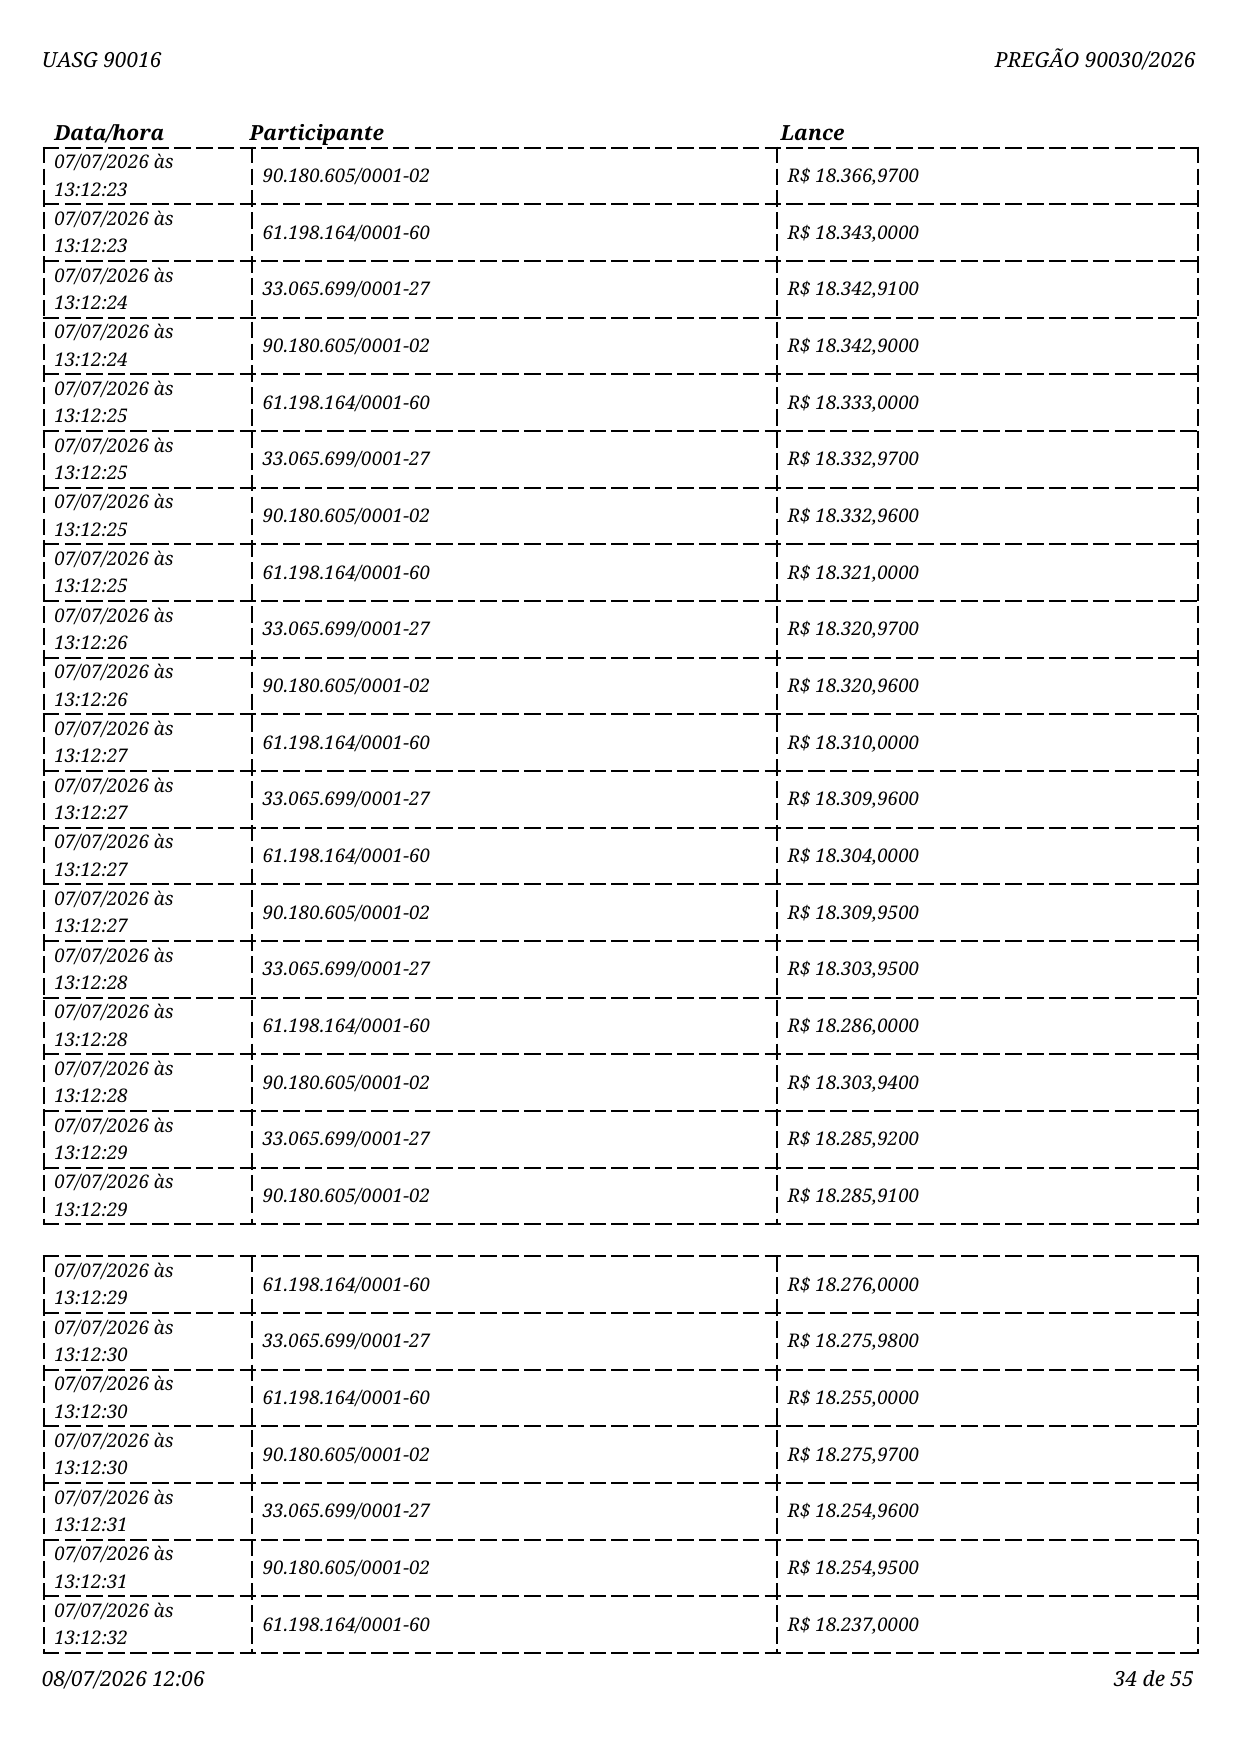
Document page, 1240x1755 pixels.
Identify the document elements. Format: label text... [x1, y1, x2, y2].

table_cell R$ 18.320,9600 [777, 657, 1198, 713]
table_cell 07/07/2026 às 13:12:23 [44, 203, 252, 260]
table_cell R$ 18.320,9700 [777, 600, 1198, 657]
table_cell 07/07/2026 às 13:12:25 [44, 430, 252, 487]
table_cell 90.180.605/0001-02 [252, 657, 777, 713]
table_cell 61.198.164/0001-60 [252, 373, 777, 430]
table_cell R$ 18.343,0000 [777, 203, 1198, 260]
table_cell R$ 18.254,9500 [777, 1539, 1198, 1595]
table_cell 07/07/2026 às 13:12:25 [44, 373, 252, 430]
table_cell 07/07/2026 às 13:12:28 [44, 1053, 252, 1110]
table_cell R$ 18.309,9600 [777, 770, 1198, 827]
table_cell R$ 18.285,9100 [777, 1167, 1198, 1223]
table_cell R$ 18.332,9700 [777, 430, 1198, 487]
table_cell 07/07/2026 às 13:12:25 [44, 543, 252, 600]
table_cell R$ 18.310,0000 [777, 713, 1198, 770]
table_cell 61.198.164/0001-60 [252, 827, 777, 883]
table_cell R$ 18.309,9500 [777, 883, 1198, 940]
table_cell 07/07/2026 às 13:12:25 [44, 487, 252, 543]
table_cell 33.065.699/0001-27 [252, 430, 777, 487]
table_cell 33.065.699/0001-27 [252, 940, 777, 997]
table_cell 90.180.605/0001-02 [252, 317, 777, 373]
table_cell 61.198.164/0001-60 [252, 713, 777, 770]
table_cell 07/07/2026 às 13:12:28 [44, 940, 252, 997]
table_cell 07/07/2026 às 13:12:24 [44, 317, 252, 373]
table_cell 90.180.605/0001-02 [252, 487, 777, 543]
table_cell 07/07/2026 às 13:12:27 [44, 713, 252, 770]
table_cell 90.180.605/0001-02 [252, 147, 777, 203]
table_cell R$ 18.275,9700 [777, 1425, 1198, 1482]
table_header 61.198.164/0001-60 [252, 1255, 777, 1312]
table_cell R$ 18.303,9400 [777, 1053, 1198, 1110]
table_cell 07/07/2026 às 13:12:29 [44, 1167, 252, 1223]
table_cell R$ 18.366,9700 [777, 147, 1198, 203]
table_cell 07/07/2026 às 13:12:31 [44, 1539, 252, 1595]
table_cell R$ 18.342,9000 [777, 317, 1198, 373]
table_cell 61.198.164/0001-60 [252, 543, 777, 600]
table_cell 07/07/2026 às 13:12:26 [44, 657, 252, 713]
table_header R$ 18.276,0000 [777, 1255, 1198, 1312]
table_cell R$ 18.321,0000 [777, 543, 1198, 600]
table_cell 33.065.699/0001-27 [252, 1312, 777, 1368]
table_cell 07/07/2026 às 13:12:27 [44, 827, 252, 883]
table_cell R$ 18.286,0000 [777, 997, 1198, 1053]
table_cell 07/07/2026 às 13:12:29 [44, 1110, 252, 1167]
table_cell 90.180.605/0001-02 [252, 1539, 777, 1595]
table_cell 07/07/2026 às 13:12:30 [44, 1425, 252, 1482]
table_cell 07/07/2026 às 13:12:27 [44, 883, 252, 940]
table_cell 07/07/2026 às 13:12:30 [44, 1369, 252, 1425]
table_cell 90.180.605/0001-02 [252, 1053, 777, 1110]
table_cell R$ 18.275,9800 [777, 1312, 1198, 1368]
table_cell 07/07/2026 às 13:12:23 [44, 147, 252, 203]
table_cell R$ 18.332,9600 [777, 487, 1198, 543]
table_cell 90.180.605/0001-02 [252, 1425, 777, 1482]
table_cell 07/07/2026 às 13:12:27 [44, 770, 252, 827]
table_cell 33.065.699/0001-27 [252, 600, 777, 657]
table_cell 07/07/2026 às 13:12:28 [44, 997, 252, 1053]
table_cell R$ 18.285,9200 [777, 1110, 1198, 1167]
table_cell 33.065.699/0001-27 [252, 770, 777, 827]
table_cell R$ 18.333,0000 [777, 373, 1198, 430]
table_cell 07/07/2026 às 13:12:30 [44, 1312, 252, 1368]
table_cell R$ 18.303,9500 [777, 940, 1198, 997]
table_cell 33.065.699/0001-27 [252, 260, 777, 317]
table_cell 33.065.699/0001-27 [252, 1482, 777, 1538]
table_cell R$ 18.237,0000 [777, 1595, 1198, 1652]
table_cell R$ 18.255,0000 [777, 1369, 1198, 1425]
table_cell 90.180.605/0001-02 [252, 1167, 777, 1223]
table_cell 07/07/2026 às 13:12:26 [44, 600, 252, 657]
table_cell 61.198.164/0001-60 [252, 203, 777, 260]
table_cell 90.180.605/0001-02 [252, 883, 777, 940]
table_cell 07/07/2026 às 13:12:24 [44, 260, 252, 317]
table_cell 07/07/2026 às 13:12:32 [44, 1595, 252, 1652]
table_cell 33.065.699/0001-27 [252, 1110, 777, 1167]
table_cell R$ 18.342,9100 [777, 260, 1198, 317]
table_cell R$ 18.304,0000 [777, 827, 1198, 883]
table_cell R$ 18.254,9600 [777, 1482, 1198, 1538]
table_cell 61.198.164/0001-60 [252, 1369, 777, 1425]
table_cell 61.198.164/0001-60 [252, 997, 777, 1053]
table_header 07/07/2026 às 13:12:29 [44, 1255, 252, 1312]
table_cell 07/07/2026 às 13:12:31 [44, 1482, 252, 1538]
table_cell 61.198.164/0001-60 [252, 1595, 777, 1652]
